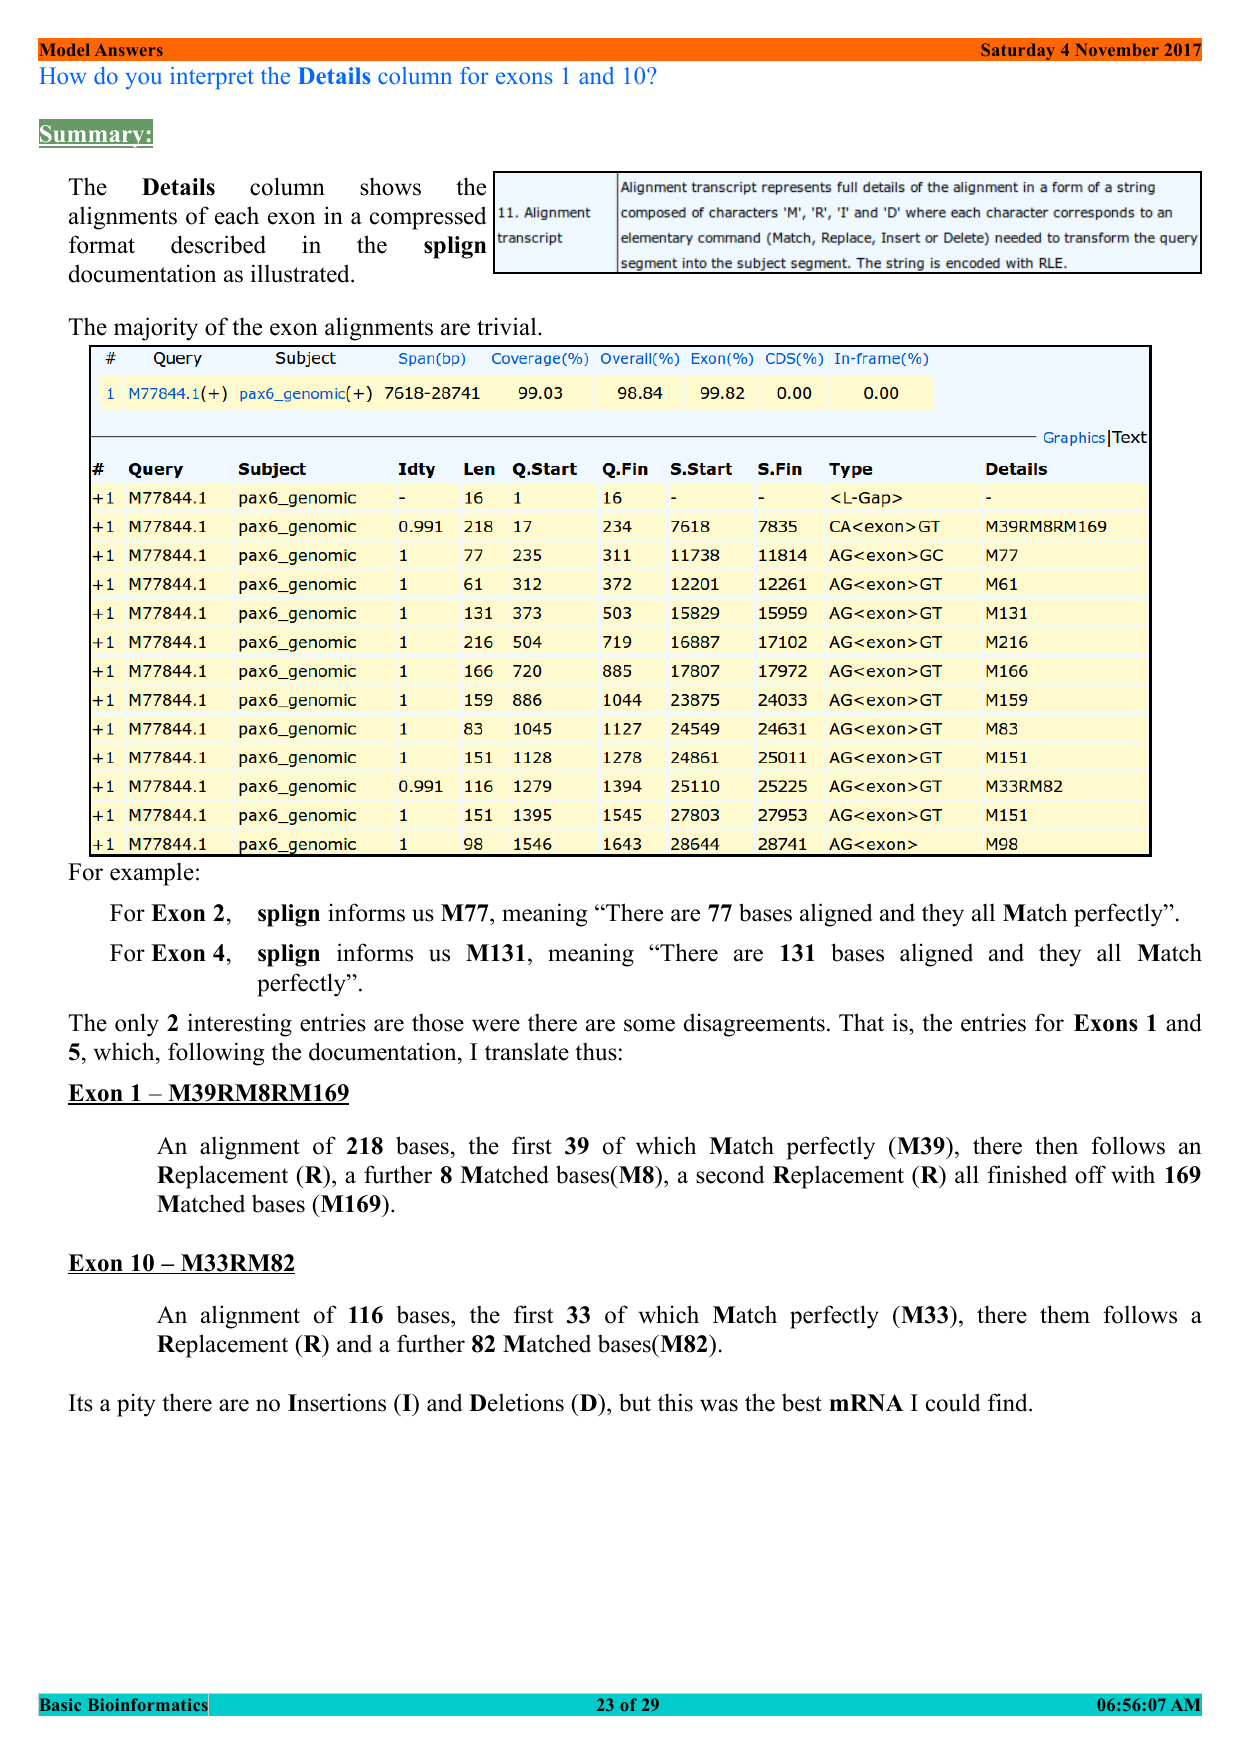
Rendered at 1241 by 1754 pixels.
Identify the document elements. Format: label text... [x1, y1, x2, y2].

picture [91, 347, 1149, 854]
text For Exon 4, splign informs us M131, meaning “There are 131 bases aligned and they all Match perfectly”. [109, 938, 1202, 996]
text An alignment of 116 bases, the first 33 of which Match perfectly (M33), there them follows a Replacement (R) and a further 82 Matched bases(M82). [157, 1300, 1202, 1358]
text For Exon 2, splign informs us M77, meaning “There are 77 bases aligned and they all Match perfectly”. [109, 897, 1202, 927]
text For example: [68, 854, 1202, 886]
picture [495, 173, 1200, 272]
text The majority of the exon alignments are trivial. [68, 312, 1202, 341]
text Summary: [38, 119, 1202, 148]
text The Details column shows the alignments of each exon in a compressed format described in the splign documentation as illustrated. [68, 172, 1202, 288]
text The only 2 interesting entries are those were there are some disagreements. That is, the entries for Exons 1 and 5, which, following the documentation, I translate thus: [68, 1008, 1202, 1066]
text Exon 10 – M33RM82 [68, 1247, 1202, 1277]
text An alignment of 218 bases, the first 39 of which Match perfectly (M39), there then follows an Replacement (R), a further 8 Matched bases(M8), a second Replacement (R) all finished off with 169 Matched bases (M169). [157, 1131, 1202, 1218]
text How do you interpret the Details column for exons 1 and 10? [38, 61, 1202, 89]
text Exon 1 – M39RM8RM169 [68, 1078, 1202, 1107]
text Its a pity there are no Insertions (I) and Deletions (D), but this was the best mRNA I could find. [68, 1388, 1202, 1417]
